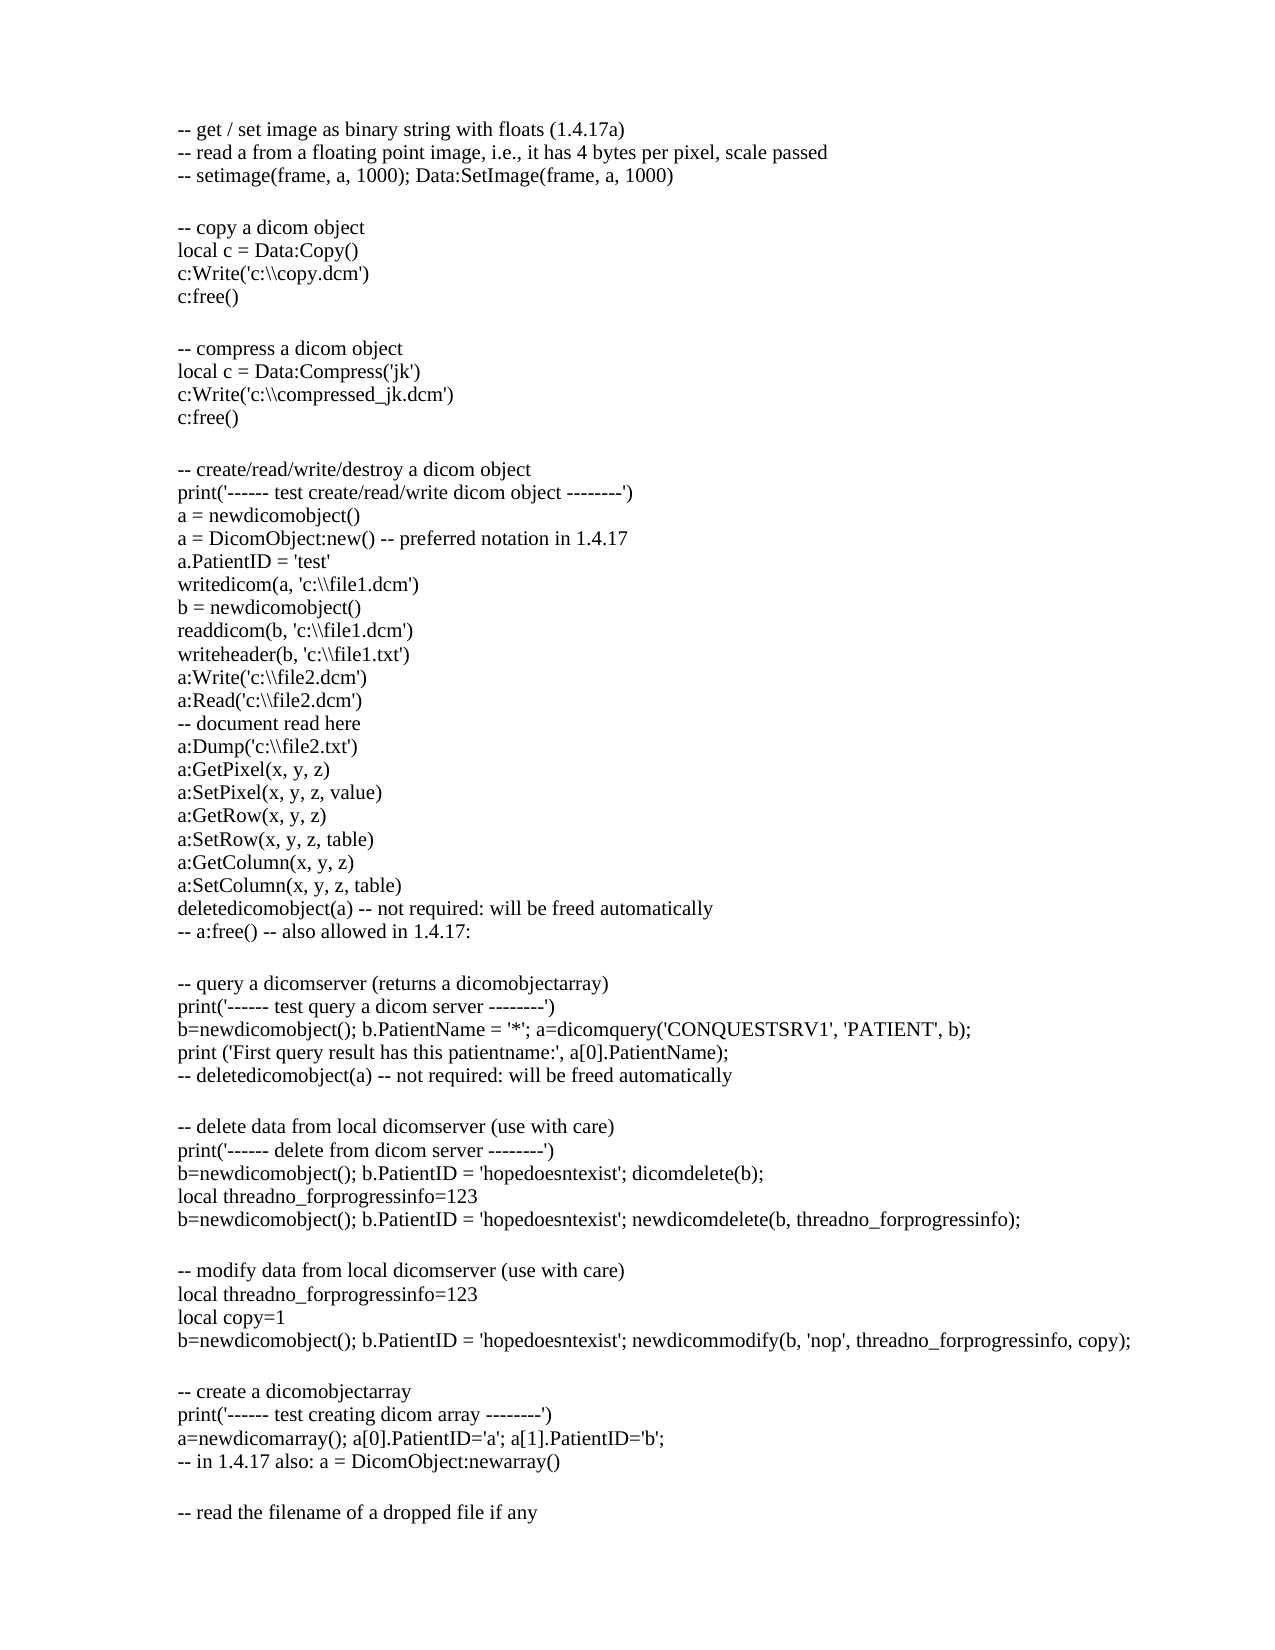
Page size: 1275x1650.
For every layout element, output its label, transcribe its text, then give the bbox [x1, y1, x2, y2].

list -- deletedicomobject(a) -- not required: will be freed automatically [177, 1064, 1157, 1087]
list a:GetRow(x, y, z) [177, 804, 1157, 827]
list -- in 1.4.17 also: a = DicomObject:newarray() [177, 1449, 1157, 1473]
list a:Read('c:\\file2.dcm') [177, 689, 1157, 712]
list c:free() [177, 406, 1157, 429]
list -- get / set image as binary string with floats (1.4.17a) [177, 118, 1157, 141]
list b=newdicomobject(); b.PatientID = 'hopedoesntexist'; newdicomdelete(b, threadno_forprogressinfo); [177, 1208, 1157, 1231]
list b=newdicomobject(); b.PatientID = 'hopedoesntexist'; newdicommodify(b, 'nop', threadno_forprogressinfo, copy); [177, 1329, 1157, 1352]
list -- copy a dicom object [177, 216, 1157, 239]
list -- a:free() -- also allowed in 1.4.17: [177, 920, 1157, 943]
list b=newdicomobject(); b.PatientID = 'hopedoesntexist'; dicomdelete(b); [177, 1162, 1157, 1185]
list local threadno_forprogressinfo=123 [177, 1185, 1157, 1208]
list -- query a dicomserver (returns a dicomobjectarray) [177, 971, 1157, 994]
list a:SetRow(x, y, z, table) [177, 827, 1157, 851]
list c:free() [177, 285, 1157, 308]
list a:Write('c:\\file2.dcm') [177, 666, 1157, 689]
list a:SetPixel(x, y, z, value) [177, 781, 1157, 804]
list print('------ test query a dicom server --------') [177, 994, 1157, 1018]
list local c = Data:Copy() [177, 239, 1157, 262]
list a = newdicomobject() [177, 504, 1157, 527]
list -- modify data from local dicomserver (use with care) [177, 1259, 1157, 1282]
list deletedicomobject(a) -- not required: will be freed automatically [177, 897, 1157, 920]
list -- create a dicomobjectarray [177, 1380, 1157, 1403]
list local c = Data:Compress('jk') [177, 360, 1157, 383]
list -- setimage(frame, a, 1000); Data:SetImage(frame, a, 1000) [177, 164, 1157, 187]
list a.PatientID = 'test' [177, 550, 1157, 573]
list local copy=1 [177, 1306, 1157, 1329]
list -- document read here [177, 712, 1157, 735]
list local threadno_forprogressinfo=123 [177, 1282, 1157, 1306]
list a = DicomObject:new() -- preferred notation in 1.4.17 [177, 527, 1157, 550]
list a:Dump('c:\\file2.txt') [177, 735, 1157, 758]
list -- read the filename of a dropped file if any [177, 1501, 1157, 1524]
list writeheader(b, 'c:\\file1.txt') [177, 642, 1157, 666]
list a:GetColumn(x, y, z) [177, 851, 1157, 874]
list print('------ delete from dicom server --------') [177, 1138, 1157, 1162]
list writedicom(a, 'c:\\file1.dcm') [177, 573, 1157, 596]
list readdicom(b, 'c:\\file1.dcm') [177, 619, 1157, 642]
list print('------ test creating dicom array --------') [177, 1403, 1157, 1426]
list c:Write('c:\\compressed_jk.dcm') [177, 383, 1157, 406]
list b = newdicomobject() [177, 596, 1157, 619]
list b=newdicomobject(); b.PatientName = '*'; a=dicomquery('CONQUESTSRV1', 'PATIENT', b); [177, 1018, 1157, 1041]
list -- create/read/write/destroy a dicom object [177, 457, 1157, 481]
list print ('First query result has this patientname:', a[0].PatientName); [177, 1041, 1157, 1064]
list -- read a from a floating point image, i.e., it has 4 bytes per pixel, scale passed [177, 141, 1157, 164]
list print('------ test create/read/write dicom object --------') [177, 481, 1157, 504]
list -- compress a dicom object [177, 337, 1157, 360]
list a=newdicomarray(); a[0].PatientID='a'; a[1].PatientID='b'; [177, 1426, 1157, 1449]
list a:SetColumn(x, y, z, table) [177, 874, 1157, 897]
list a:GetPixel(x, y, z) [177, 758, 1157, 781]
list -- delete data from local dicomserver (use with care) [177, 1115, 1157, 1138]
list c:Write('c:\\copy.dcm') [177, 262, 1157, 285]
